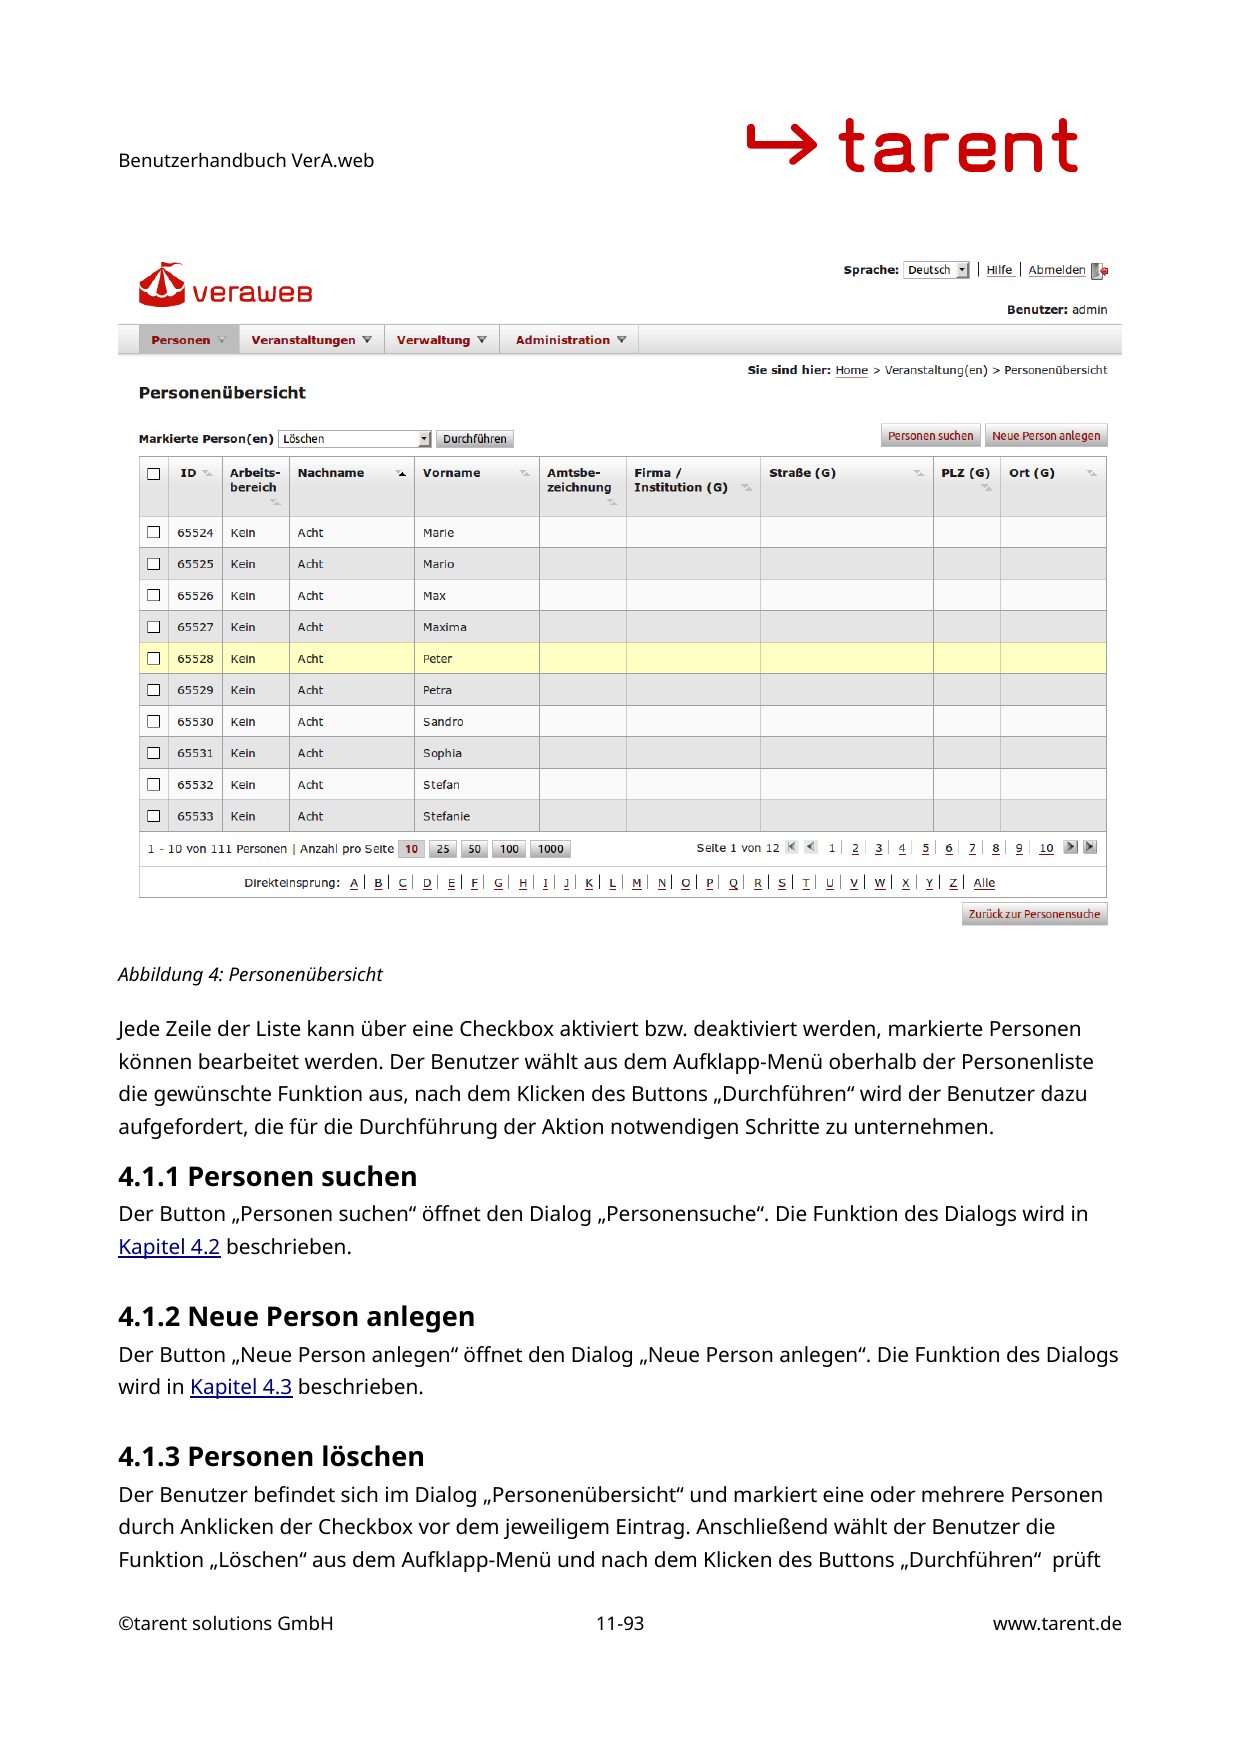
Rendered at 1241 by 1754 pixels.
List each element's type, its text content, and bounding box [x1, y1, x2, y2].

subtitle Personen löschen [118, 1437, 1122, 1474]
text Der Benutzer befindet sich im Dialog „Personenübersicht“ und markiert eine oder mehrere Personen durch Anklicken der Checkbox vor dem jeweiligem Eintrag. Anschließend wählt der Benutzer die Funktion „Löschen“ aus dem Aufklapp-Menü und nach dem Klicken des Buttons „Durchführen“ prüft [118, 1480, 1122, 1573]
text Der Button „Neue Person anlegen“ öffnet den Dialog „Neue Person anlegen“. Die Funktion des Dialogs wird in Kapitel 4.3 beschrieben. [118, 1340, 1122, 1401]
subtitle Personen suchen [118, 1157, 1122, 1194]
text Abbildung 4: Personenübersicht [118, 934, 1122, 986]
picture [118, 255, 1122, 934]
text Der Button „Personen suchen“ öffnet den Dialog „Personensuche“. Die Funktion des Dialogs wird in Kapitel 4.2 beschrieben. [118, 1199, 1122, 1261]
subtitle Neue Person anlegen [118, 1297, 1122, 1334]
text Jede Zeile der Liste kann über eine Checkbox aktiviert bzw. deaktiviert werden, markierte Personen können bearbeitet werden. Der Benutzer wählt aus dem Aufklapp-Menü oberhalb der Personenliste die gewünschte Funktion aus, nach dem Klicken des Buttons „Durchführen“ wird der Benutzer dazu aufgefordert, die für die Durchführung der Aktion notwendigen Schritte zu unternehmen. [118, 986, 1122, 1141]
text [118, 232, 1122, 255]
